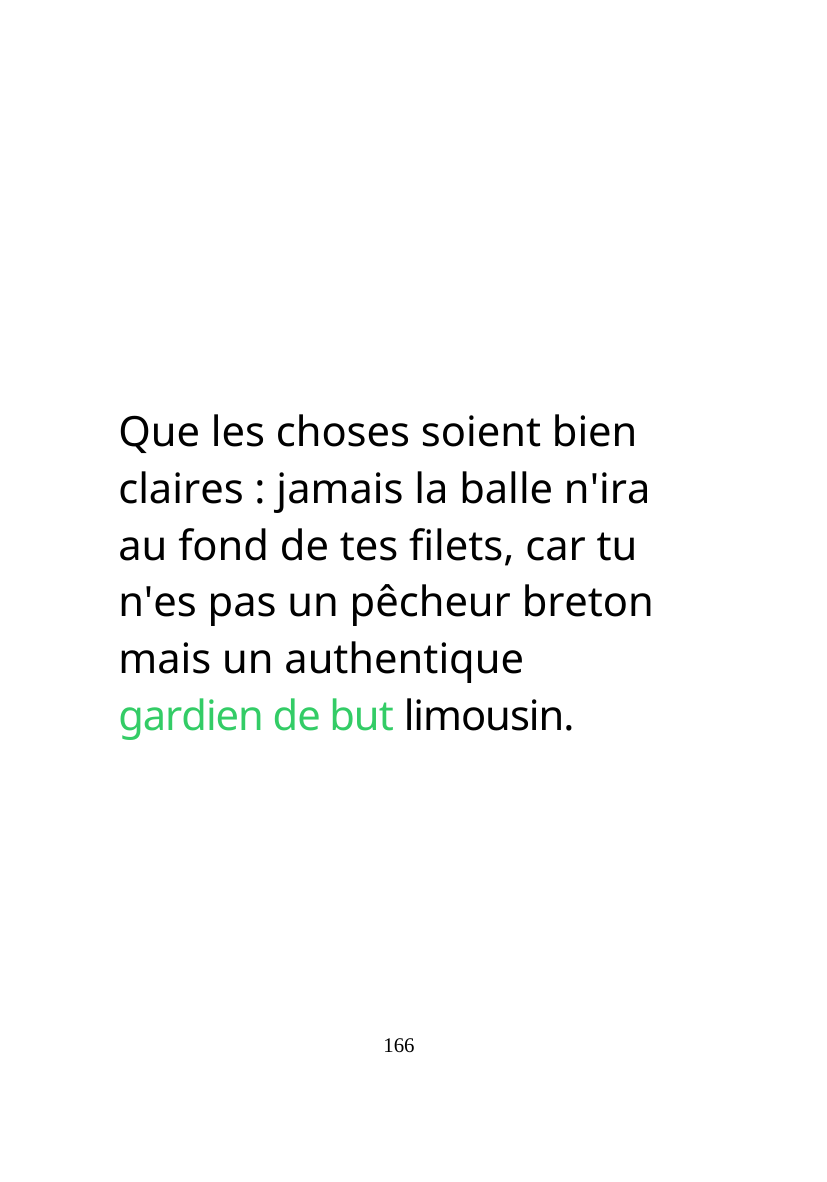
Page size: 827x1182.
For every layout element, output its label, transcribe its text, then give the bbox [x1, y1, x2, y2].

text Que les choses soient bien claires : jamais la balle n'ira au fond de tes filets, car tu n'es pas un pêcheur breton mais un authentique gardien de but limousin. [118, 402, 678, 743]
